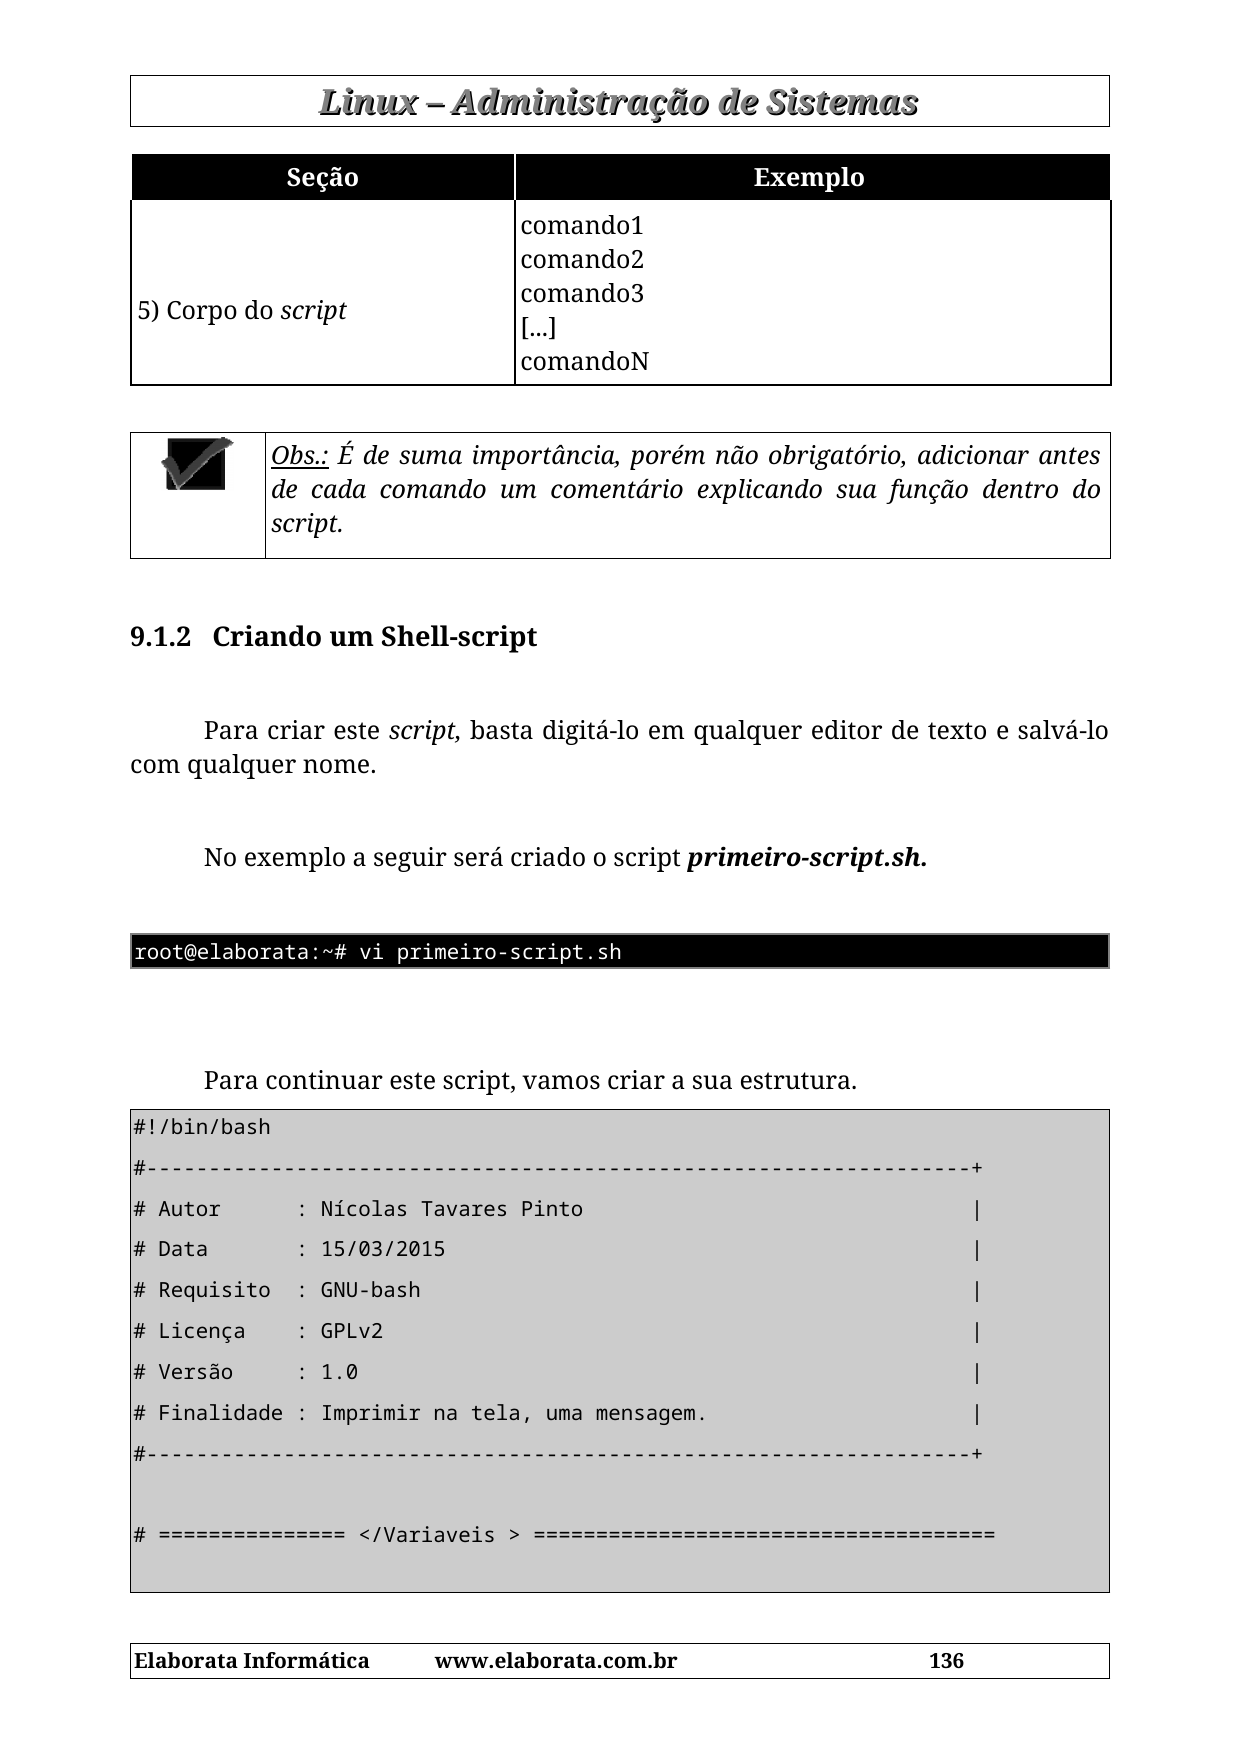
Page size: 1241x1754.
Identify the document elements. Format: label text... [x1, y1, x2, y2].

table_cell 5) Corpo do script [132, 202, 514, 383]
table_header [131, 433, 265, 558]
text Para criar este script, basta digitá-lo em qualquer editor de texto e salvá-lo com qualquer nome. [130, 713, 1110, 781]
text root@elaborata:~# vi primeiro-script.sh [132, 935, 1108, 967]
text # Data : 15/03/2015 | [131, 1231, 1109, 1263]
text #------------------------------------------------------------------+ [131, 1150, 1109, 1181]
text # =============== </Variaveis > ===================================== [131, 1517, 1109, 1549]
table_header Seção [132, 154, 514, 200]
text No exemplo a seguir será criado o script primeiro-script.sh. [130, 840, 1110, 874]
table_cell comando1 comando2 comando3 [...] comandoN [516, 202, 1110, 383]
table_header Exemplo [516, 154, 1110, 200]
text #!/bin/bash [131, 1110, 1109, 1141]
text # Finalidade : Imprimir na tela, uma mensagem. | [131, 1395, 1109, 1426]
text # Versão : 1.0 | [131, 1354, 1109, 1386]
text #------------------------------------------------------------------+ [131, 1436, 1109, 1467]
subtitle Criando um Shell-script [130, 617, 1110, 654]
text Para continuar este script, vamos criar a sua estrutura. [130, 1062, 1110, 1097]
text # Requisito : GNU-bash | [131, 1272, 1109, 1304]
table_header Obs.: É de suma importância, porém não obrigatório, adicionar antes de cada comando um comentário explicando sua função dentro do script. [266, 433, 1110, 558]
text # Autor : Nícolas Tavares Pinto | [131, 1191, 1109, 1222]
text # Licença : GPLv2 | [131, 1313, 1109, 1345]
